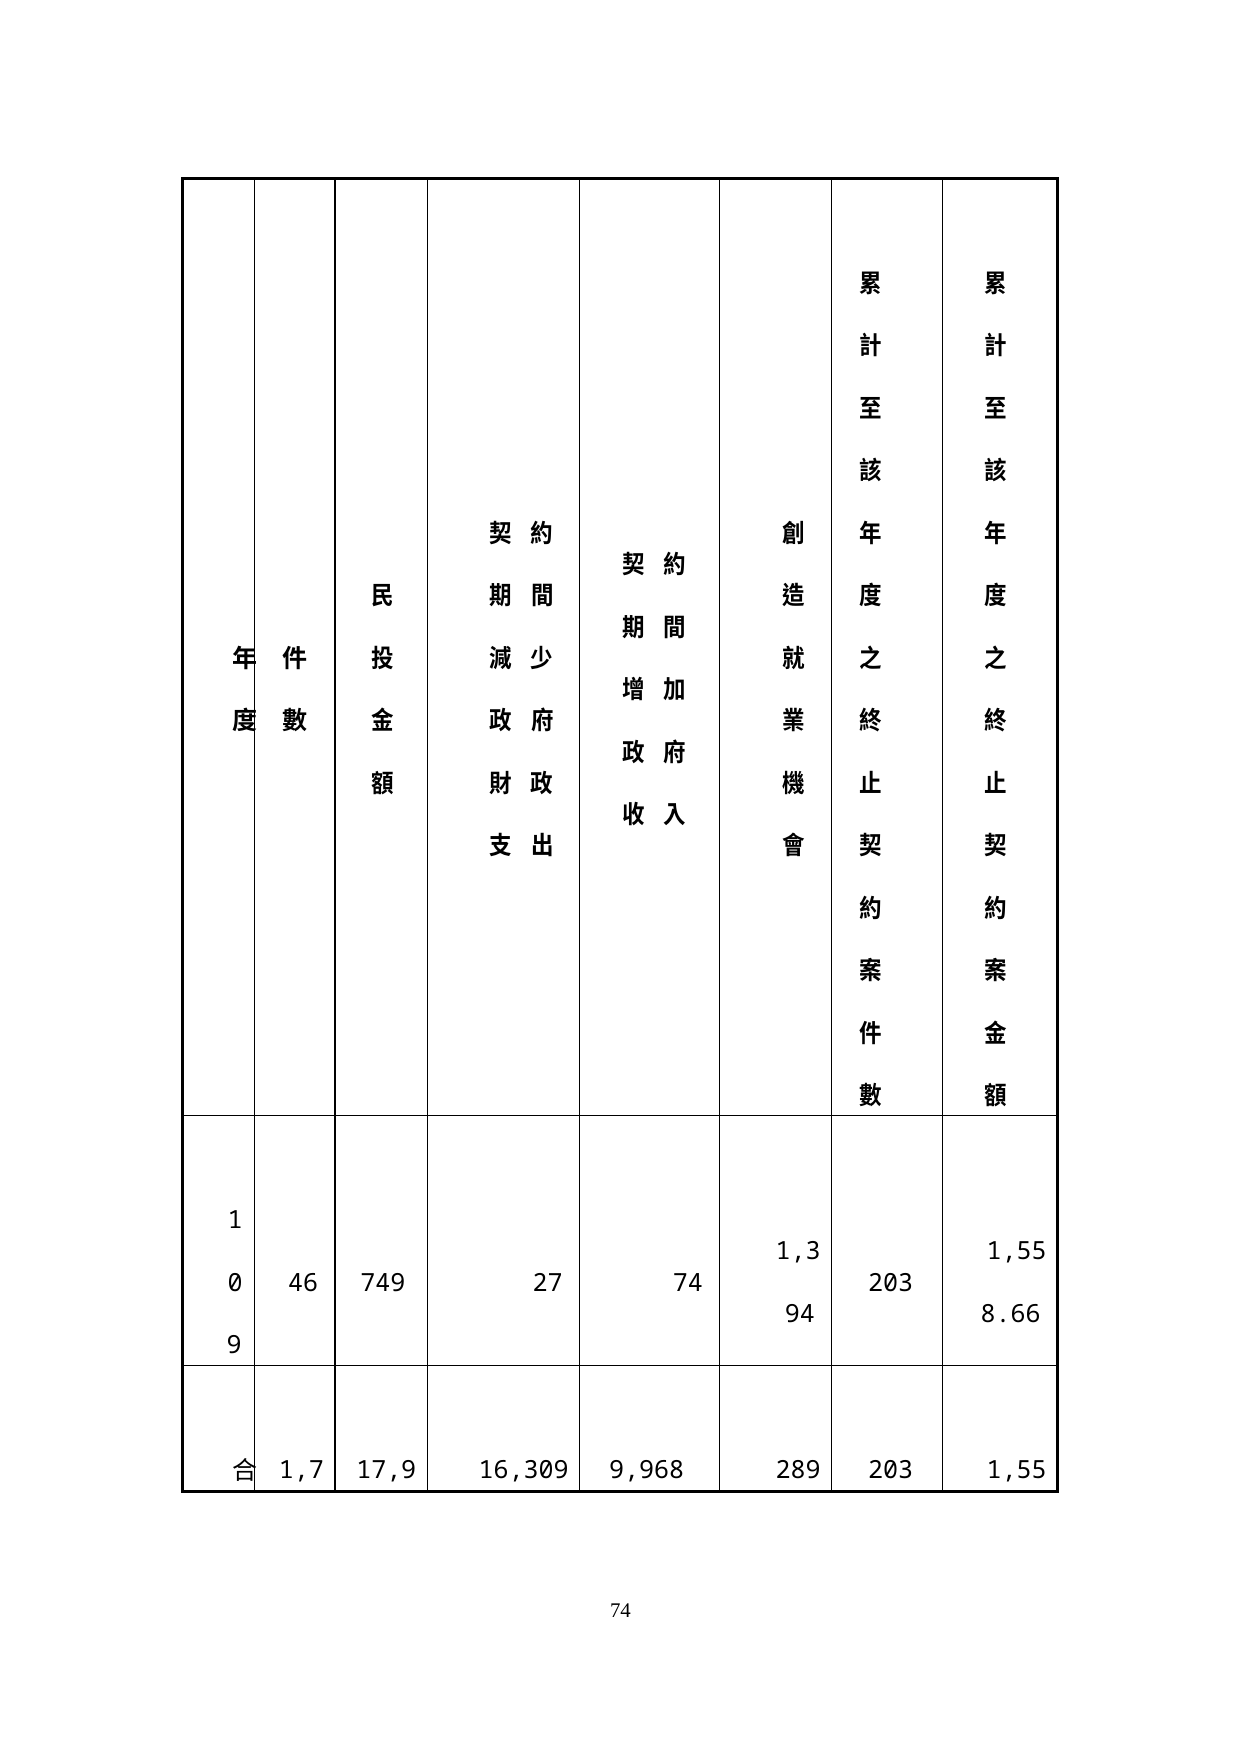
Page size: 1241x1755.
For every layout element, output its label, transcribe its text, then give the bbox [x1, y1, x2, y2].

table_cell 289 [720, 1366, 831, 1490]
table_cell 9,968 [580, 1366, 719, 1490]
table_cell 1,558.66 [943, 1116, 1056, 1365]
table_header 件數 [255, 180, 334, 1115]
table_cell 1,394 [720, 1116, 831, 1365]
table_header 契約期間減少政府財政支出 [428, 180, 579, 1115]
table_cell 合計 [240, 1461, 250, 1466]
table_header 年度 [184, 180, 254, 1115]
table_cell 16,309 [428, 1366, 579, 1490]
table_header 累計至該年度之終止契約案金額 [943, 180, 1056, 1115]
table_cell 27 [428, 1116, 579, 1365]
table_cell 203 [832, 1366, 942, 1490]
table_cell 1,55 [943, 1366, 1056, 1490]
table_cell 74 [580, 1116, 719, 1365]
table_header 契約期間增加政府收入 [580, 180, 719, 1115]
table_cell 749 [336, 1116, 427, 1365]
table_header 民投金額 [336, 180, 427, 1115]
table_cell 合計 [184, 1366, 254, 1490]
table_header 累計至該年度之終止契約案件數 [832, 180, 942, 1115]
table_cell 1,7 [255, 1366, 334, 1490]
table_cell 46 [255, 1116, 334, 1365]
table_header 創造就業機會 [720, 180, 831, 1115]
table_cell 17,9 [336, 1366, 427, 1490]
table_cell 109 [184, 1116, 254, 1365]
table_cell 203 [832, 1116, 942, 1365]
